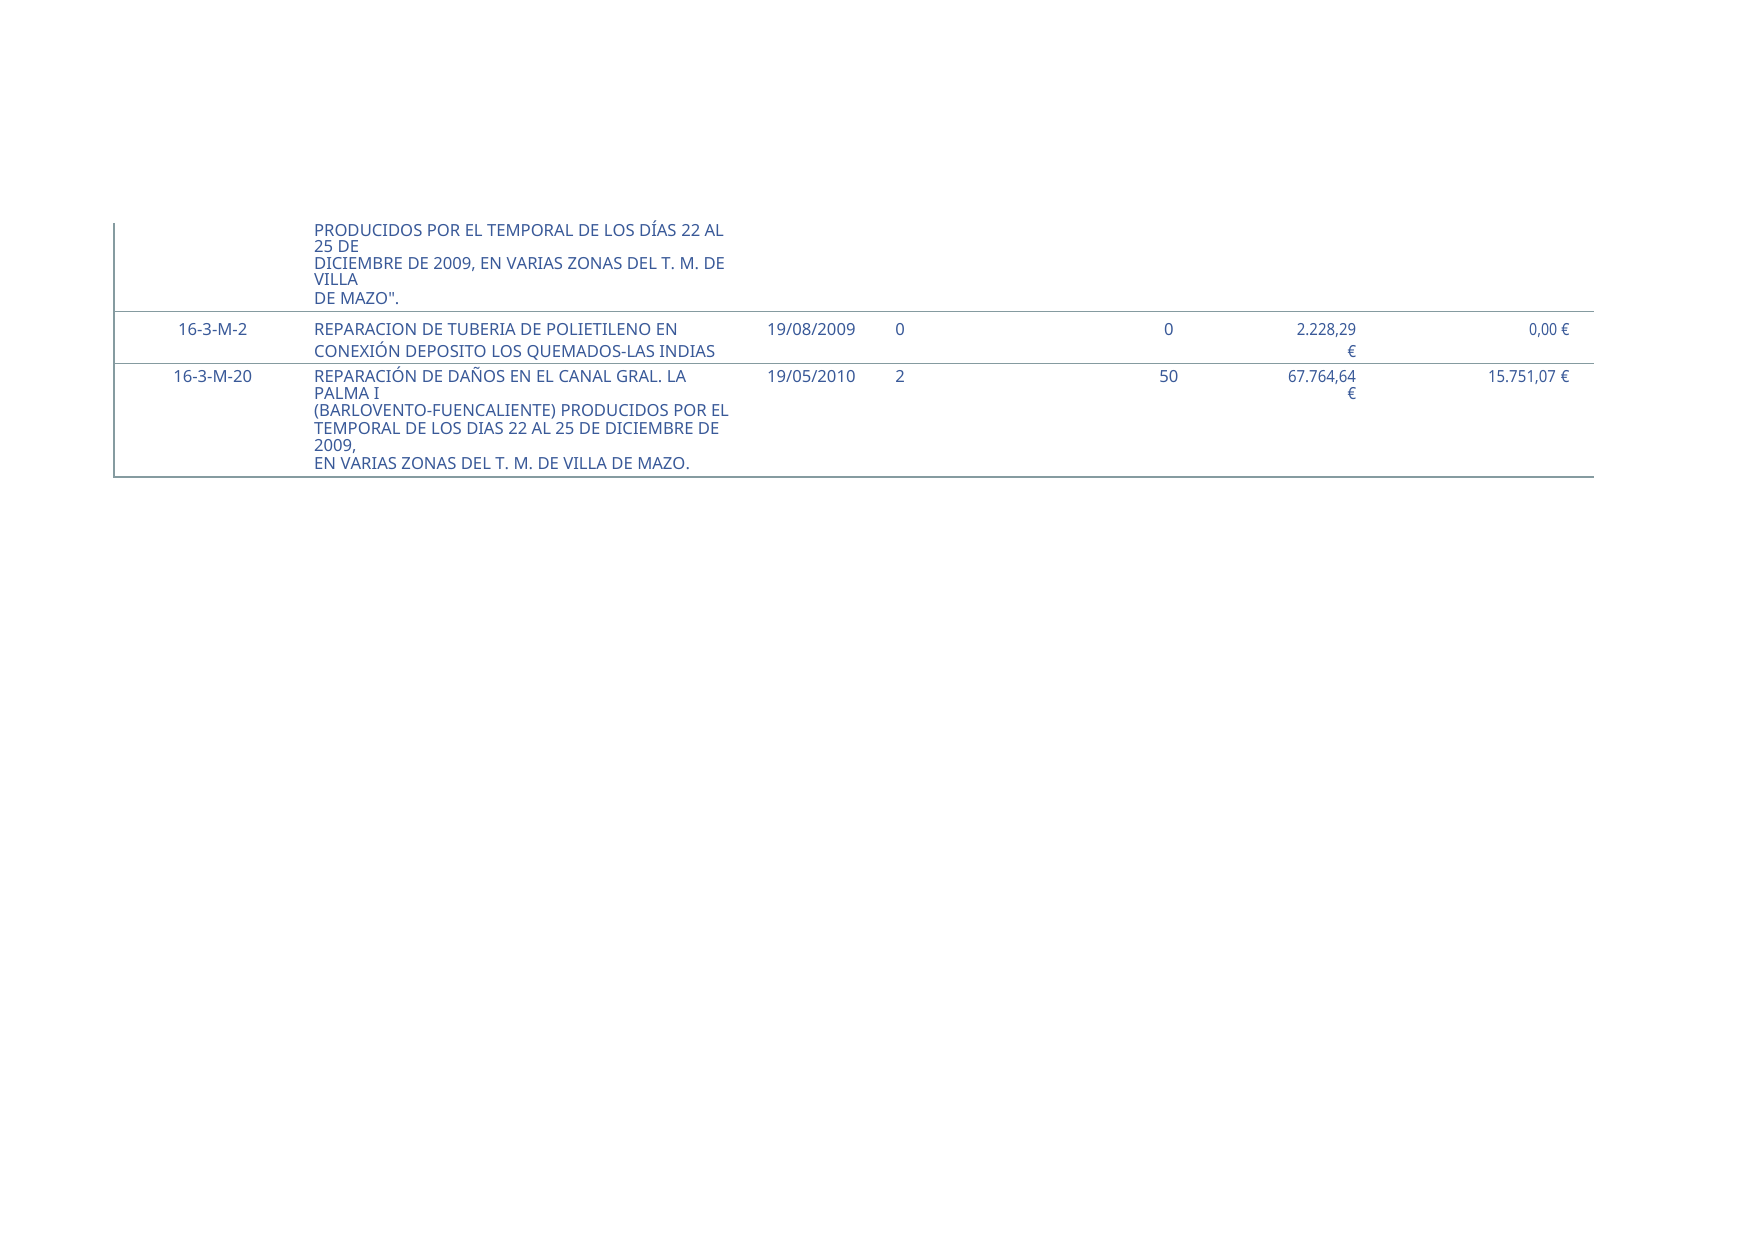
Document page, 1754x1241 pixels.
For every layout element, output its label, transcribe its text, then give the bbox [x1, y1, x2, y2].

table_cell [744, 256, 876, 289]
table_cell [1288, 289, 1408, 311]
table_cell PRODUCIDOS POR EL TEMPORAL DE LOS DÍAS 22 AL 25 DE [299, 223, 744, 256]
table_cell [1078, 421, 1287, 454]
table_cell 0 [1078, 312, 1287, 362]
table_cell [1078, 256, 1287, 289]
table_cell [115, 223, 299, 256]
table_cell 19/05/2010 [744, 364, 876, 403]
table_cell [876, 256, 1078, 289]
table_cell [744, 403, 876, 421]
table_cell DICIEMBRE DE 2009, EN VARIAS ZONAS DEL T. M. DE VILLA [299, 256, 744, 289]
table_cell [1409, 289, 1593, 311]
table_cell [115, 289, 299, 311]
table_cell [1078, 223, 1287, 256]
table_cell [876, 223, 1078, 256]
table_cell [1288, 223, 1408, 256]
table_cell DE MAZO". [299, 289, 744, 311]
table_cell [876, 421, 1078, 454]
table_cell [1409, 421, 1593, 454]
table_cell REPARACION DE TUBERIA DE POLIETILENO EN CONEXIÓN DEPOSITO LOS QUEMADOS-LAS INDIAS [299, 312, 744, 362]
table_cell EN VARIAS ZONAS DEL T. M. DE VILLA DE MAZO. [299, 455, 744, 476]
table_cell REPARACIÓN DE DAÑOS EN EL CANAL GRAL. LA PALMA I [299, 364, 744, 403]
table_cell [744, 421, 876, 454]
table_cell [876, 455, 1078, 476]
table_cell TEMPORAL DE LOS DIAS 22 AL 25 DE DICIEMBRE DE 2009, [299, 421, 744, 454]
table_cell 16-3-M-20 [115, 364, 299, 403]
table_cell [1078, 403, 1287, 421]
table_cell [115, 421, 299, 454]
table_cell [744, 289, 876, 311]
table_cell [1288, 421, 1408, 454]
table_cell [744, 455, 876, 476]
table_cell [115, 403, 299, 421]
table_cell [1409, 256, 1593, 289]
table_cell [1409, 223, 1593, 256]
table_cell 67.764,64 € [1288, 364, 1408, 403]
table_cell (BARLOVENTO-FUENCALIENTE) PRODUCIDOS POR EL [299, 403, 744, 421]
table_cell [1288, 403, 1408, 421]
table_cell [744, 223, 876, 256]
table_cell [876, 403, 1078, 421]
table_cell [1409, 455, 1593, 476]
table_cell [1078, 455, 1287, 476]
table_cell [876, 289, 1078, 311]
table_cell 15.751,07 € [1409, 364, 1593, 403]
table_cell 19/08/2009 [744, 312, 876, 362]
table_cell 16-3-M-2 [115, 312, 299, 362]
table_cell 2 [876, 364, 1078, 403]
table_cell [1288, 455, 1408, 476]
table_cell [1078, 289, 1287, 311]
table_cell 0 [876, 312, 1078, 362]
table_cell 50 [1078, 364, 1287, 403]
table_cell [1288, 256, 1408, 289]
table_cell 2.228,29 € [1288, 312, 1408, 362]
table_cell 0,00 € [1409, 312, 1593, 362]
table_cell [115, 455, 299, 476]
table_cell [115, 256, 299, 289]
table_cell [1409, 403, 1593, 421]
